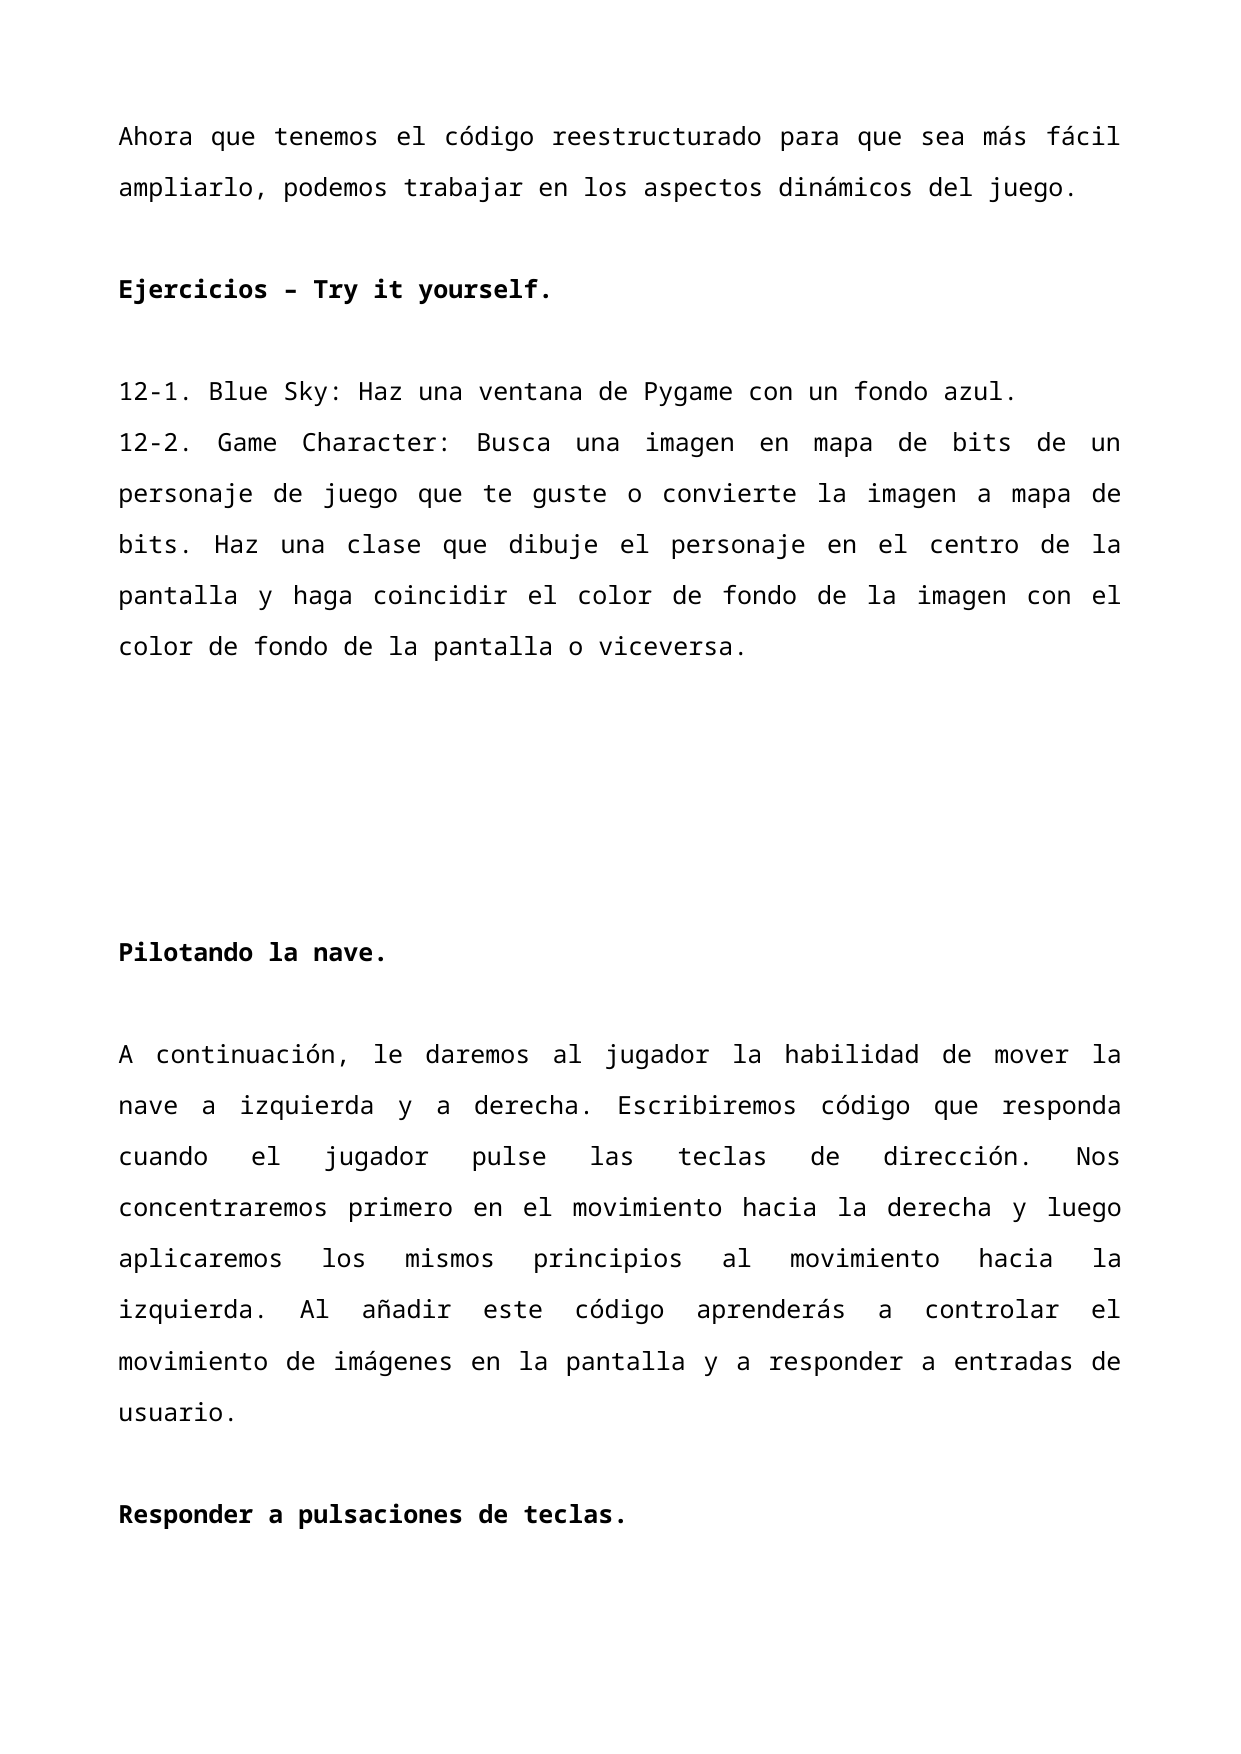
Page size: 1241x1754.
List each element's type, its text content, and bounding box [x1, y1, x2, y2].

text Pilotando la nave. [118, 935, 1122, 969]
text A continuación, le daremos al jugador la habilidad de mover la nave a izquierda y a derecha. Escribiremos código que responda cuando el jugador pulse las teclas de dirección. Nos concentraremos primero en el movimiento hacia la derecha y luego aplicaremos los mismos principios al movimiento hacia la izquierda. Al añadir este código aprenderás a controlar el movimiento de imágenes en la pantalla y a responder a entradas de usuario. [118, 1037, 1122, 1428]
text Responder a pulsaciones de teclas. [118, 1496, 1122, 1530]
text 12-1. Blue Sky: Haz una ventana de Pygame con un fondo azul. [118, 373, 1122, 407]
text Ejercicios – Try it yourself. [118, 271, 1122, 305]
text Ahora que tenemos el código reestructurado para que sea más fácil ampliarlo, podemos trabajar en los aspectos dinámicos del juego. [118, 118, 1122, 203]
text 12-2. Game Character: Busca una imagen en mapa de bits de un personaje de juego que te guste o convierte la imagen a mapa de bits. Haz una clase que dibuje el personaje en el centro de la pantalla y haga coincidir el color de fondo de la imagen con el color de fondo de la pantalla o viceversa. [118, 424, 1122, 663]
